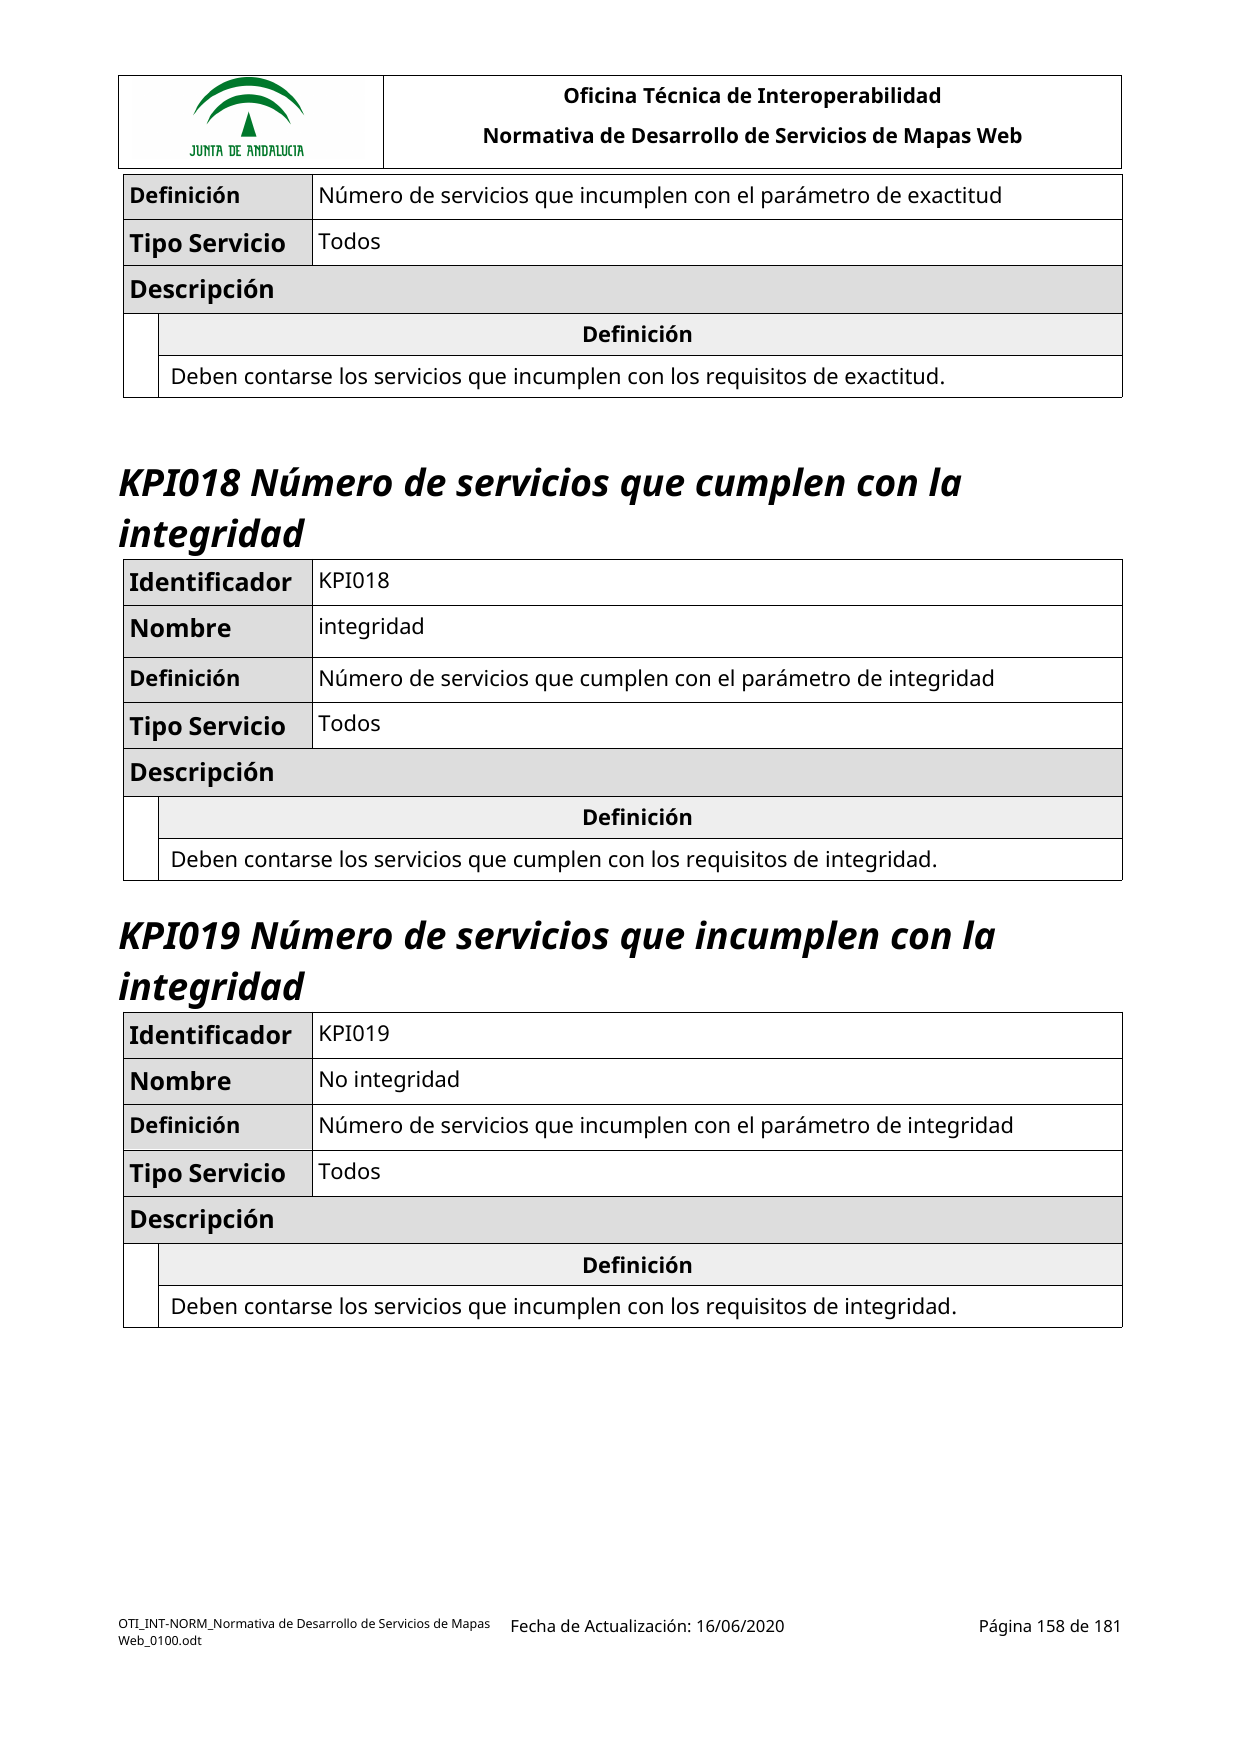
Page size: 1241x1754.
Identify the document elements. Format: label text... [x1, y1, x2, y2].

table_cell Definición [124, 1105, 312, 1149]
table_cell Número de servicios que incumplen con el parámetro de integridad [313, 1105, 1122, 1149]
subtitle KPI019 Número de servicios que incumplen con la integridad [118, 909, 1122, 1012]
table_cell Todos [313, 220, 1122, 265]
table_cell Tipo Servicio [124, 703, 312, 748]
table_cell Todos [313, 1151, 1122, 1196]
table_cell Definición [124, 175, 312, 219]
table_header Identificador [124, 560, 312, 605]
table_cell [124, 797, 158, 879]
table_header KPI018 [313, 560, 1122, 605]
table_cell No integridad [313, 1059, 1122, 1104]
table_cell Definición [159, 1244, 1122, 1285]
table_cell Deben contarse los servicios que incumplen con los requisitos de integridad. [159, 1286, 1122, 1327]
table_header Identificador [124, 1013, 312, 1058]
table_cell Nombre [124, 1059, 312, 1104]
picture [132, 77, 365, 159]
table_cell Número de servicios que incumplen con el parámetro de exactitud [313, 175, 1122, 219]
table_cell [124, 1244, 158, 1327]
table_cell Definición [159, 314, 1122, 355]
table_cell Nombre [124, 606, 312, 656]
table_cell Definición [124, 658, 312, 702]
table_cell [124, 314, 158, 397]
subtitle KPI018 Número de servicios que cumplen con la integridad [118, 457, 1122, 559]
table_cell Descripción [124, 1197, 1122, 1243]
table_cell Descripción [124, 749, 1122, 796]
table_cell integridad [313, 606, 1122, 656]
table_cell Tipo Servicio [124, 1151, 312, 1196]
table_cell Deben contarse los servicios que incumplen con los requisitos de exactitud. [159, 356, 1122, 397]
table_cell Deben contarse los servicios que cumplen con los requisitos de integridad. [159, 839, 1122, 879]
table_cell Todos [313, 703, 1122, 748]
table_cell Definición [159, 797, 1122, 838]
table_cell Descripción [124, 266, 1122, 313]
table_header KPI019 [313, 1013, 1122, 1058]
table_cell Tipo Servicio [124, 220, 312, 265]
table_cell Número de servicios que cumplen con el parámetro de integridad [313, 658, 1122, 702]
